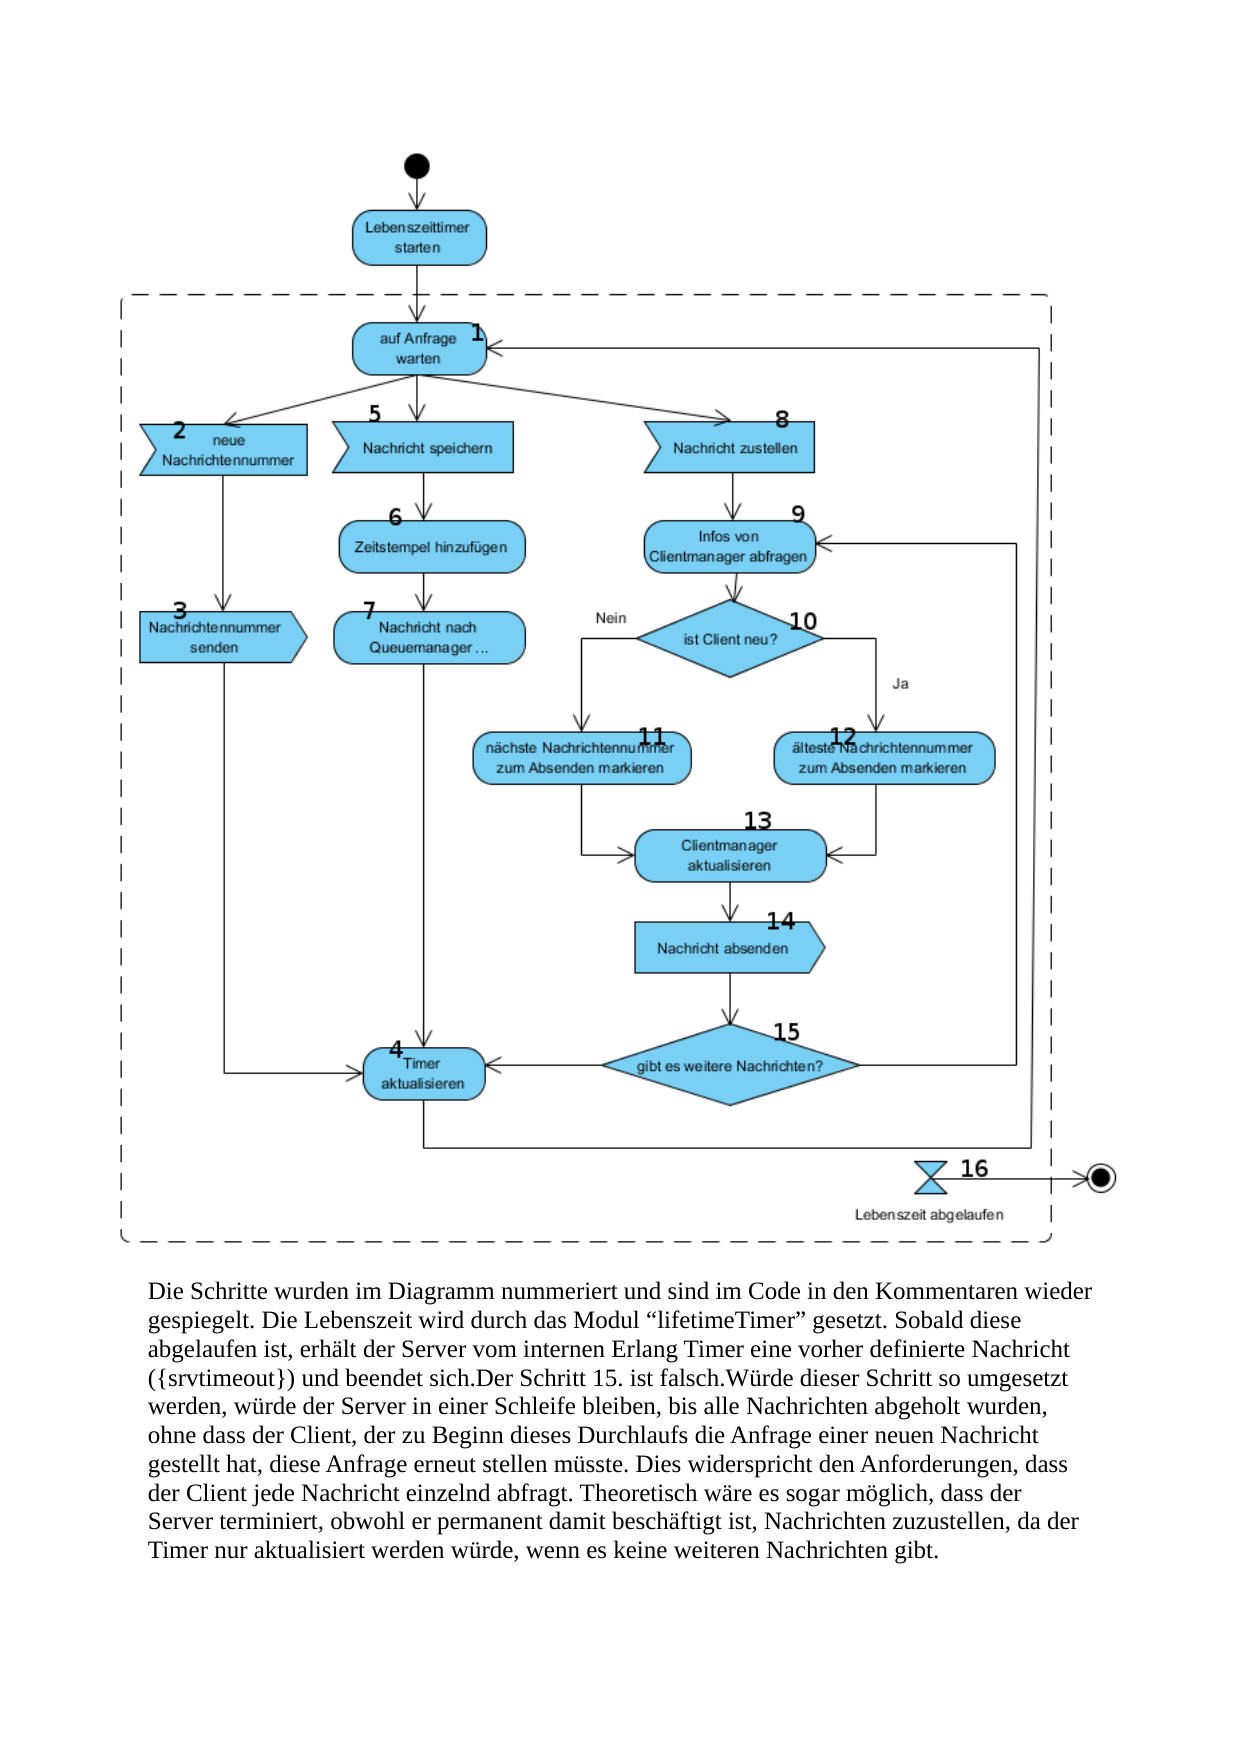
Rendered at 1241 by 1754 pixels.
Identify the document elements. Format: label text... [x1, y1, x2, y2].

picture [118, 147, 1123, 1248]
text Die Schritte wurden im Diagramm nummeriert und sind im Code in den Kommentaren wieder gespiegelt. Die Lebenszeit wird durch das Modul “lifetimeTimer” gesetzt. Sobald diese abgelaufen ist, erhält der Server vom internen Erlang Timer eine vorher definierte Nachricht ({srvtimeout}) und beendet sich.Der Schritt 15. ist falsch.Würde dieser Schritt so umgesetzt werden, würde der Server in einer Schleife bleiben, bis alle Nachrichten abgeholt wurden, ohne dass der Client, der zu Beginn dieses Durchlaufs die Anfrage einer neuen Nachricht gestellt hat, diese Anfrage erneut stellen müsste. Dies widerspricht den Anforderungen, dass der Client jede Nachricht einzelnd abfragt. Theoretisch wäre es sogar möglich, dass der Server terminiert, obwohl er permanent damit beschäftigt ist, Nachrichten zuzustellen, da der Timer nur aktualisiert werden würde, wenn es keine weiteren Nachrichten gibt. [148, 1276, 1093, 1564]
